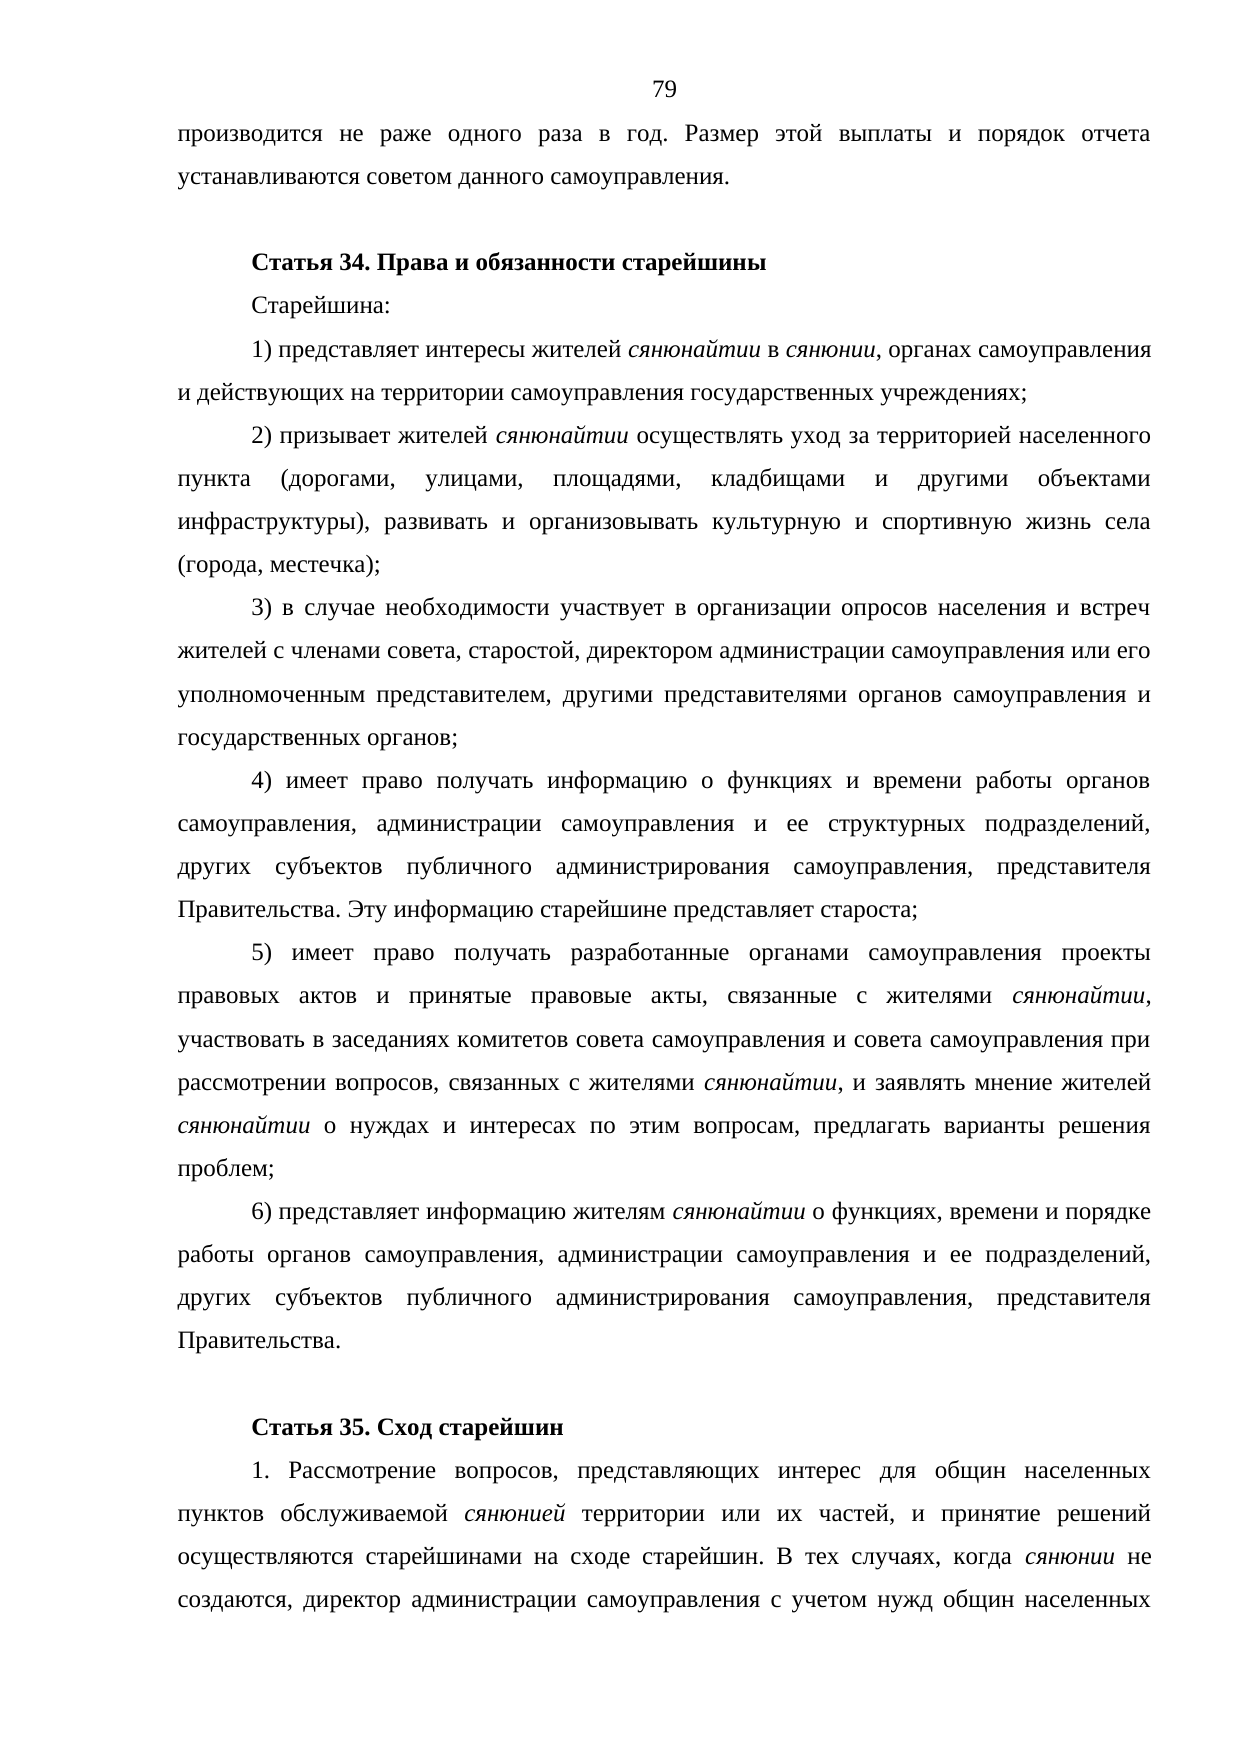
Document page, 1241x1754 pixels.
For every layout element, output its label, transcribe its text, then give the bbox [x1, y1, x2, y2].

text 5) имеет право получать разработанные органами самоуправления проекты правовых актов и принятые правовые акты, связанные с жителями сянюнайтии, участвовать в заседаниях комитетов совета самоуправления и совета самоуправления при рассмотрении вопросов, связанных с жителями сянюнайтии, и заявлять мнение жителей сянюнайтии о нуждах и интересах по этим вопросам, предлагать варианты решения проблем; [177, 937, 1152, 1182]
text Старейшина: [177, 291, 1152, 319]
text Статья 34. Права и обязанности старейшины [177, 247, 1152, 276]
text 1. Рассмотрение вопросов, представляющих интерес для общин населенных пунктов обслуживаемой сянюнией территории или их частей, и принятие решений осуществляются старейшинами на сходе старейшин. В тех случаях, когда сянюнии не создаются, директор администрации самоуправления с учетом нужд общин населенных [177, 1455, 1152, 1613]
text Статья 35. Сход старейшин [177, 1412, 1152, 1441]
text 2) призывает жителей сянюнайтии осуществлять уход за территорией населенного пункта (дорогами, улицами, площадями, кладбищами и другими объектами инфраструктуры), развивать и организовывать культурную и спортивную жизнь села (города, местечка); [177, 420, 1152, 578]
text 1) представляет интересы жителей сянюнайтии в сянюнии, органах самоуправления и действующих на территории самоуправления государственных учреждениях; [177, 334, 1152, 406]
text 3) в случае необходимости участвует в организации опросов населения и встреч жителей с членами совета, старостой, директором администрации самоуправления или его уполномоченным представителем, другими представителями органов самоуправления и государственных органов; [177, 592, 1152, 751]
text 6) представляет информацию жителям сянюнайтии о функциях, времени и порядке работы органов самоуправления, администрации самоуправления и ее подразделений, других субъектов публичного администрирования самоуправления, представителя Правительства. [177, 1196, 1152, 1354]
text производится не раже одного раза в год. Размер этой выплаты и порядок отчета устанавливаются советом данного самоуправления. [177, 118, 1152, 190]
text 4) имеет право получать информацию о функциях и времени работы органов самоуправления, администрации самоуправления и ее структурных подразделений, других субъектов публичного администрирования самоуправления, представителя Правительства. Эту информацию старейшине представляет староста; [177, 765, 1152, 923]
